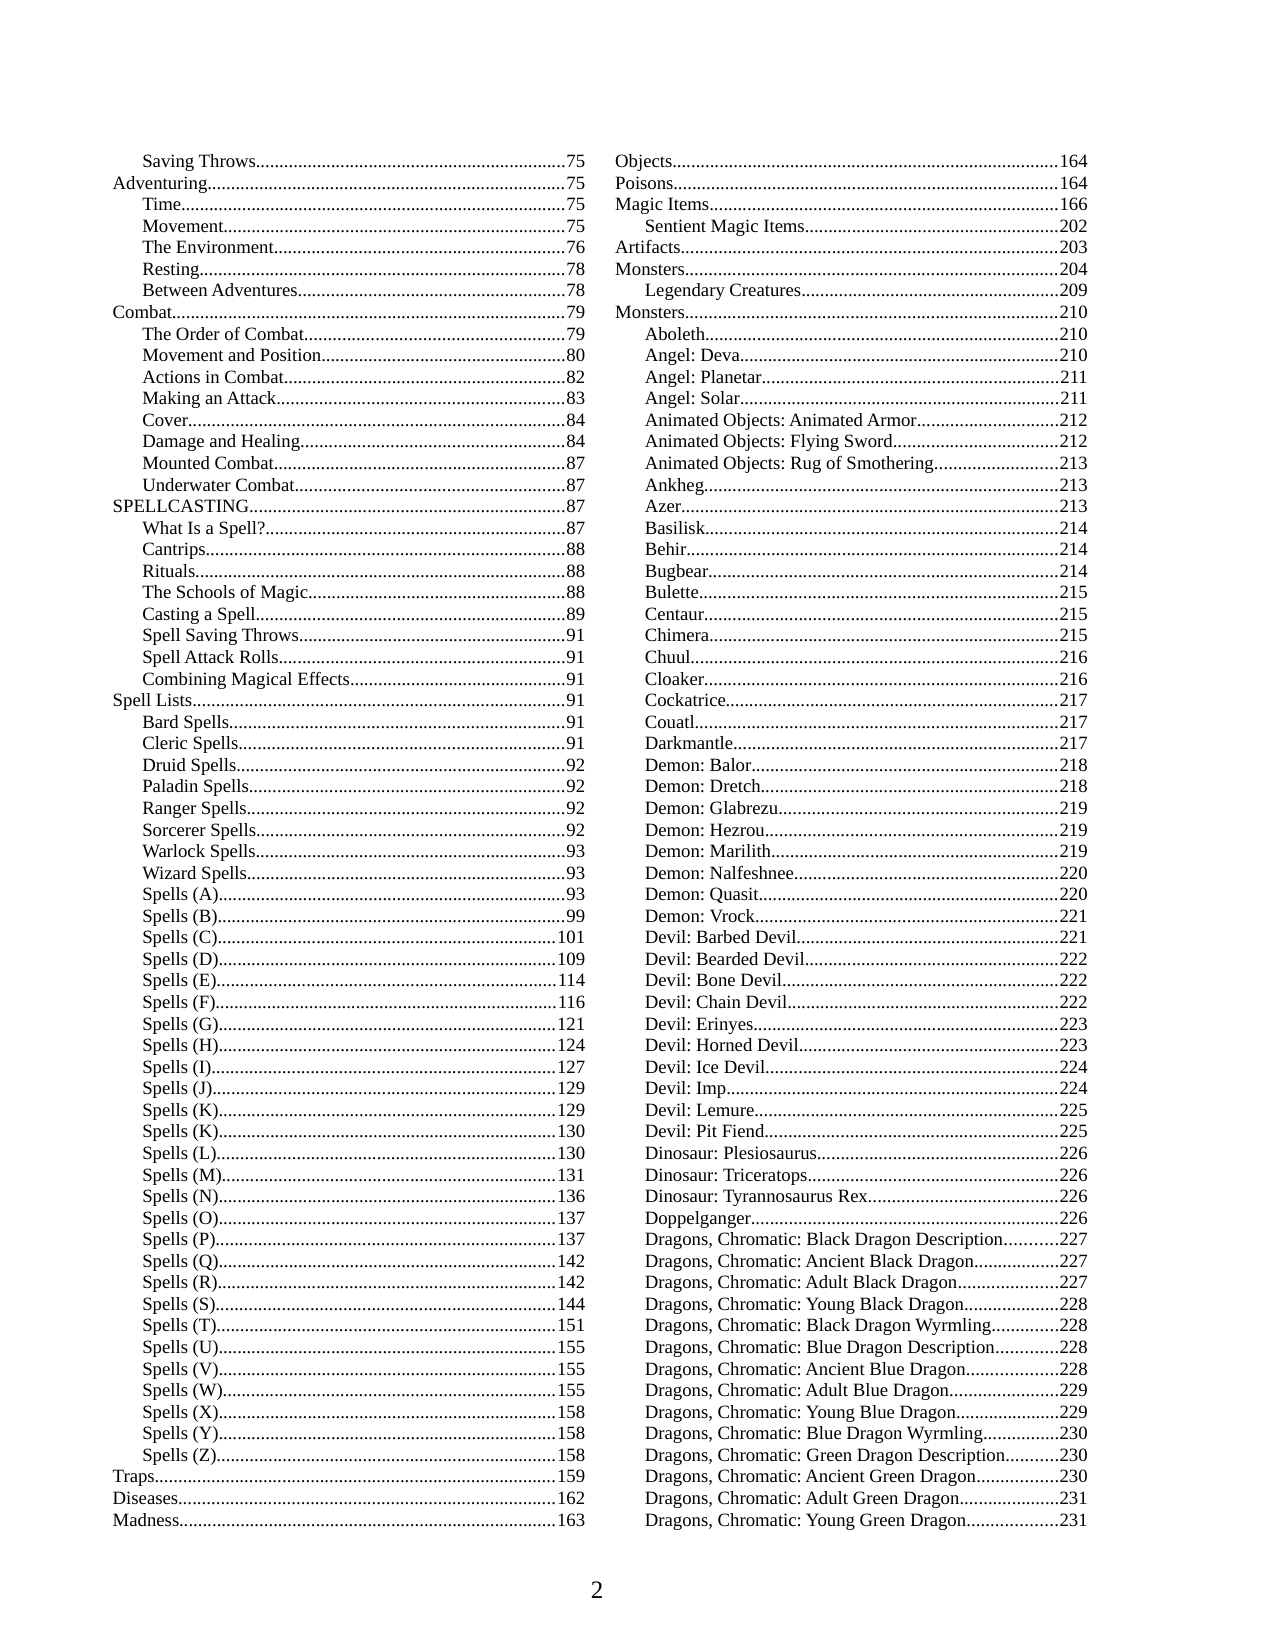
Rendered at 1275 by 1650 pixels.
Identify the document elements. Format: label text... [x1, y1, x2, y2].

text Dinosaur: Triceratops 226 [644, 1163, 1087, 1185]
text Dragons, Chromatic: Adult Black Dragon 227 [644, 1271, 1087, 1293]
text Chimera 215 [644, 624, 1087, 646]
text Cleric Spells 91 [142, 732, 585, 754]
text Diseases 162 [112, 1487, 585, 1508]
text Paladin Spells 92 [142, 775, 585, 797]
text Demon: Dretch 218 [644, 775, 1087, 797]
text Traps 159 [112, 1465, 585, 1487]
text Spells (M) 131 [142, 1163, 585, 1185]
text Chuul 216 [644, 646, 1087, 667]
text Rituals 88 [142, 560, 585, 581]
text Spells (J) 129 [142, 1077, 585, 1099]
text Spells (S) 144 [142, 1293, 585, 1314]
text SPELLCASTING 87 [112, 495, 585, 517]
text Bugbear 214 [644, 560, 1087, 581]
text Damage and Healing 84 [142, 430, 585, 452]
text Spells (Q) 142 [142, 1250, 585, 1271]
text Dragons, Chromatic: Black Dragon Wyrmling 228 [644, 1314, 1087, 1336]
text Sorcerer Spells 92 [142, 818, 585, 840]
text Movement and Position 80 [142, 344, 585, 366]
text Cloaker 216 [644, 667, 1087, 689]
text Devil: Bone Devil 222 [644, 969, 1087, 991]
text Devil: Erinyes 223 [644, 1012, 1087, 1034]
text Doppelganger 226 [644, 1207, 1087, 1228]
text Cantrips 88 [142, 538, 585, 560]
text Druid Spells 92 [142, 754, 585, 775]
text Dinosaur: Plesiosaurus 226 [644, 1142, 1087, 1163]
text Demon: Quasit 220 [644, 883, 1087, 905]
text Cover 84 [142, 409, 585, 430]
text Demon: Vrock 221 [644, 905, 1087, 926]
text Spells (C) 101 [142, 926, 585, 948]
text Spells (Z) 158 [142, 1444, 585, 1465]
text Basilisk 214 [644, 517, 1087, 538]
text Angel: Planetar 211 [644, 366, 1087, 387]
text Angel: Deva 210 [644, 344, 1087, 366]
text Spells (T) 151 [142, 1314, 585, 1336]
text Animated Objects: Flying Sword 212 [644, 430, 1087, 452]
text Spells (O) 137 [142, 1207, 585, 1228]
text Spells (K) 129 [142, 1099, 585, 1120]
text Magic Items 166 [615, 193, 1087, 215]
text Demon: Nalfeshnee 220 [644, 862, 1087, 883]
text Spells (Y) 158 [142, 1422, 585, 1444]
text Spells (V) 155 [142, 1357, 585, 1379]
text Actions in Combat 82 [142, 366, 585, 387]
text Dragons, Chromatic: Young Blue Dragon 229 [644, 1401, 1087, 1422]
text Spells (U) 155 [142, 1336, 585, 1357]
text Spells (I) 127 [142, 1056, 585, 1077]
text Spells (D) 109 [142, 948, 585, 969]
text Making an Attack 83 [142, 387, 585, 409]
text Spell Attack Rolls 91 [142, 646, 585, 667]
text Ranger Spells 92 [142, 797, 585, 818]
text Spells (P) 137 [142, 1228, 585, 1250]
text Cockatrice 217 [644, 689, 1087, 711]
text Spells (K) 130 [142, 1120, 585, 1142]
text Bard Spells 91 [142, 711, 585, 732]
text Angel: Solar 211 [644, 387, 1087, 409]
text Demon: Marilith 219 [644, 840, 1087, 862]
text Dragons, Chromatic: Young Green Dragon 231 [644, 1508, 1087, 1530]
text Demon: Glabrezu 219 [644, 797, 1087, 818]
text The Order of Combat 79 [142, 322, 585, 344]
text Combat 79 [112, 301, 585, 322]
text Devil: Barbed Devil 221 [644, 926, 1087, 948]
text Bulette 215 [644, 581, 1087, 603]
text Spells (R) 142 [142, 1271, 585, 1293]
text Dragons, Chromatic: Green Dragon Description 230 [644, 1444, 1087, 1465]
text What Is a Spell? 87 [142, 517, 585, 538]
text Sentient Magic Items 202 [644, 215, 1087, 236]
text Adventuring 75 [112, 172, 585, 193]
text Dragons, Chromatic: Adult Green Dragon 231 [644, 1487, 1087, 1508]
text Couatl 217 [644, 711, 1087, 732]
text Spells (F) 116 [142, 991, 585, 1012]
text Spells (W) 155 [142, 1379, 585, 1401]
text Spells (A) 93 [142, 883, 585, 905]
text Legendary Creatures 209 [644, 279, 1087, 301]
text Devil: Horned Devil 223 [644, 1034, 1087, 1056]
text Artifacts 203 [615, 236, 1087, 258]
text Between Adventures 78 [142, 279, 585, 301]
text Animated Objects: Animated Armor 212 [644, 409, 1087, 430]
text Monsters 204 [615, 258, 1087, 279]
text Devil: Pit Fiend 225 [644, 1120, 1087, 1142]
text Dinosaur: Tyrannosaurus Rex 226 [644, 1185, 1087, 1207]
text Time 75 [142, 193, 585, 215]
text Dragons, Chromatic: Adult Blue Dragon 229 [644, 1379, 1087, 1401]
text Ankheg 213 [644, 473, 1087, 495]
text Spells (E) 114 [142, 969, 585, 991]
text Wizard Spells 93 [142, 862, 585, 883]
text Devil: Imp 224 [644, 1077, 1087, 1099]
text Dragons, Chromatic: Black Dragon Description 227 [644, 1228, 1087, 1250]
text Dragons, Chromatic: Ancient Green Dragon 230 [644, 1465, 1087, 1487]
text Movement 75 [142, 215, 585, 236]
text Azer 213 [644, 495, 1087, 517]
text Mounted Combat 87 [142, 452, 585, 473]
text Spells (L) 130 [142, 1142, 585, 1163]
text Devil: Lemure 225 [644, 1099, 1087, 1120]
text Devil: Chain Devil 222 [644, 991, 1087, 1012]
text Behir 214 [644, 538, 1087, 560]
text Combining Magical Effects 91 [142, 667, 585, 689]
text Dragons, Chromatic: Ancient Blue Dragon 228 [644, 1357, 1087, 1379]
text Dragons, Chromatic: Young Black Dragon 228 [644, 1293, 1087, 1314]
text Warlock Spells 93 [142, 840, 585, 862]
text Demon: Balor 218 [644, 754, 1087, 775]
text Madness 163 [112, 1508, 585, 1530]
text Spell Lists 91 [112, 689, 585, 711]
text Dragons, Chromatic: Ancient Black Dragon 227 [644, 1250, 1087, 1271]
text Resting 78 [142, 258, 585, 279]
text Objects 164 [615, 150, 1087, 172]
text Darkmantle 217 [644, 732, 1087, 754]
text The Schools of Magic 88 [142, 581, 585, 603]
text Aboleth 210 [644, 322, 1087, 344]
text Casting a Spell 89 [142, 603, 585, 624]
text Poisons 164 [615, 172, 1087, 193]
text Spells (G) 121 [142, 1012, 585, 1034]
text Devil: Bearded Devil 222 [644, 948, 1087, 969]
text Monsters 210 [615, 301, 1087, 322]
text Devil: Ice Devil 224 [644, 1056, 1087, 1077]
text Spells (N) 136 [142, 1185, 585, 1207]
text Spells (X) 158 [142, 1401, 585, 1422]
text Demon: Hezrou 219 [644, 818, 1087, 840]
text Spell Saving Throws 91 [142, 624, 585, 646]
text Saving Throws 75 [142, 150, 585, 172]
text Spells (B) 99 [142, 905, 585, 926]
text Animated Objects: Rug of Smothering 213 [644, 452, 1087, 473]
text Underwater Combat 87 [142, 473, 585, 495]
text Spells (H) 124 [142, 1034, 585, 1056]
text Dragons, Chromatic: Blue Dragon Description 228 [644, 1336, 1087, 1357]
text The Environment 76 [142, 236, 585, 258]
text Centaur 215 [644, 603, 1087, 624]
text Dragons, Chromatic: Blue Dragon Wyrmling 230 [644, 1422, 1087, 1444]
